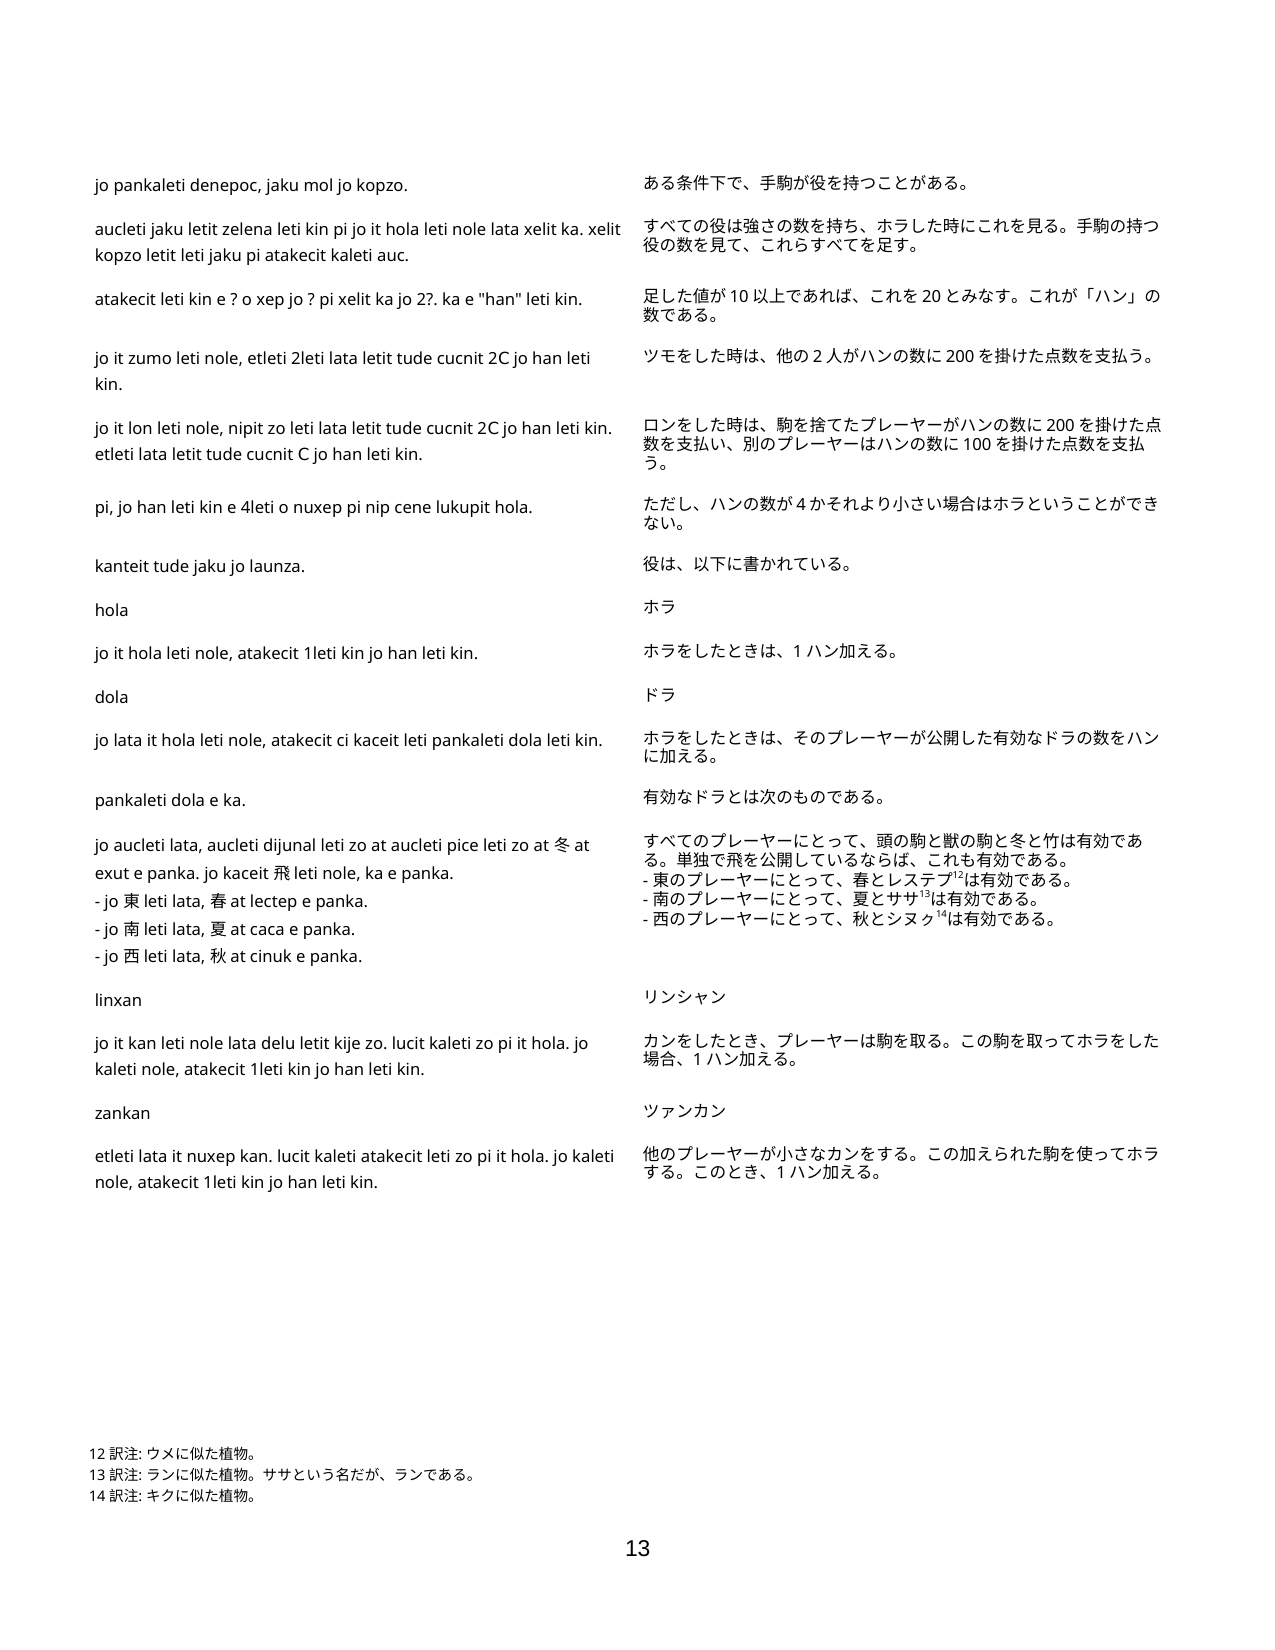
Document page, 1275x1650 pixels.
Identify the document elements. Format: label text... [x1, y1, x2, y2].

table_cell pankaleti dola e ka. [84, 778, 632, 822]
table_cell ホラをしたときは、1ハン加える。 [632, 632, 1182, 675]
table_cell aucleti jaku letit zelena leti kin pi jo it hola leti nole lata xelit ka. xelit kopzo letit leti jaku pi atakecit kaleti auc. [84, 207, 632, 277]
table_cell jo it hola leti nole, atakecit 1leti kin jo han leti kin. [84, 632, 632, 675]
table_cell ホラ [632, 588, 1182, 632]
table_cell ある条件下で、手駒が役を持つことがある。 [632, 164, 1182, 207]
table_cell リンシャン [632, 978, 1182, 1022]
table_cell dola [84, 675, 632, 719]
table_cell jo it lon leti nole, nipit zo leti lata letit tude cucnit 2Ⅽ jo han leti kin. etleti lata letit tude cucnit Ⅽ jo han leti kin. [84, 406, 632, 485]
table_cell etleti lata it nuxep kan. lucit kaleti atakecit leti zo pi it hola. jo kaleti nole, atakecit 1leti kin jo han leti kin. [84, 1135, 632, 1204]
table_cell ツァンカン [632, 1091, 1182, 1135]
table_cell jo pankaleti denepoc, jaku mol jo kopzo. [84, 164, 632, 207]
table_cell ただし、ハンの数が4かそれより小さい場合はホラということができない。 [632, 485, 1182, 544]
table_cell atakecit leti kin e ? o xep jo ? pi xelit ka jo 2?. ka e "han" leti kin. [84, 277, 632, 336]
table_cell ホラをしたときは、そのプレーヤーが公開した有効なドラの数をハンに加える。 [632, 719, 1182, 778]
table_cell 他のプレーヤーが小さなカンをする。この加えられた駒を使ってホラする。このとき、1ハン加える。 [632, 1135, 1182, 1204]
table_cell jo it kan leti nole lata delu letit kije zo. lucit kaleti zo pi it hola. jo kaleti nole, atakecit 1leti kin jo han leti kin. [84, 1022, 632, 1091]
table_cell zankan [84, 1091, 632, 1135]
table_cell jo aucleti lata, aucleti dijunal leti zo at aucleti pice leti zo at 冬 at exut e panka. jo kaceit 飛 leti nole, ka e panka. - jo 東 leti lata, 春 at lectep e panka. - jo 南 leti lata, 夏 at caca e panka. - jo 西 leti lata, 秋 at cinuk e panka. [84, 822, 632, 978]
table_cell すべての役は強さの数を持ち、ホラした時にこれを見る。手駒の持つ役の数を見て、これらすべてを足す。 [632, 207, 1182, 277]
table_cell jo it zumo leti nole, etleti 2leti lata letit tude cucnit 2Ⅽ jo han leti kin. [84, 336, 632, 406]
table_cell jo lata it hola leti nole, atakecit ci kaceit leti pankaleti dola leti kin. [84, 719, 632, 778]
table_cell ロンをした時は、駒を捨てたプレーヤーがハンの数に200を掛けた点数を支払い、別のプレーヤーはハンの数に100を掛けた点数を支払う。 [632, 406, 1182, 485]
table_cell kanteit tude jaku jo launza. [84, 545, 632, 588]
table_cell ツモをした時は、他の2人がハンの数に200を掛けた点数を支払う。 [632, 336, 1182, 406]
table_cell hola [84, 588, 632, 632]
table_cell 役は、以下に書かれている。 [632, 545, 1182, 588]
table_cell linxan [84, 978, 632, 1022]
table_cell ドラ [632, 675, 1182, 719]
table_cell 足した値が10以上であれば、これを20とみなす。これが「ハン」の数である。 [632, 277, 1182, 336]
table_cell pi, jo han leti kin e 4leti o nuxep pi nip cene lukupit hola. [84, 485, 632, 544]
table_cell 有効なドラとは次のものである。 [632, 778, 1182, 822]
table_cell すべてのプレーヤーにとって、頭の駒と獣の駒と冬と竹は有効である。単独で飛を公開しているならば、これも有効である。 - 東のプレーヤーにとって、春とレステプは有効である。 - 南のプレーヤーにとって、夏とササは有効である。 - 西のプレーヤーにとって、秋とシヌㇰは有効である。 [632, 822, 1182, 978]
table_cell カンをしたとき、プレーヤーは駒を取る。この駒を取ってホラをした場合、1ハン加える。 [632, 1022, 1182, 1091]
